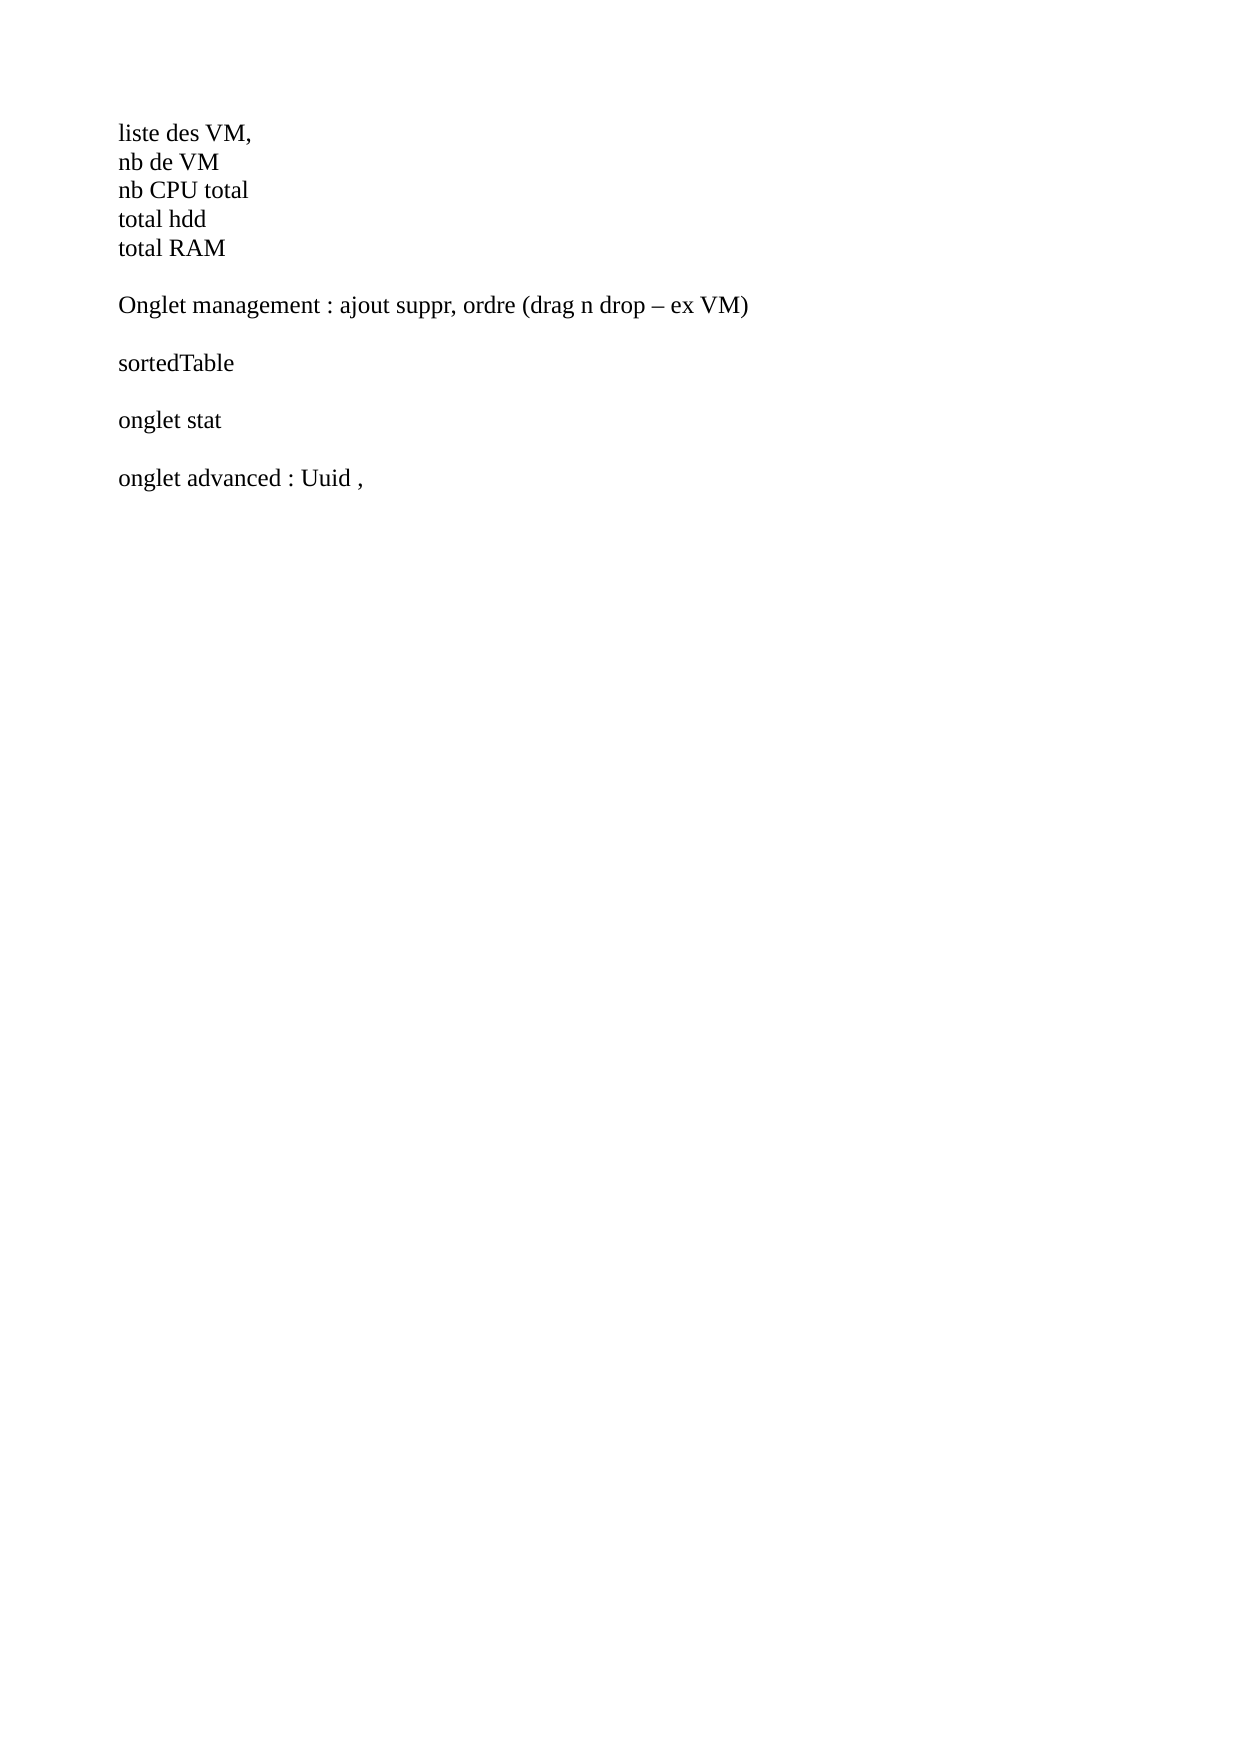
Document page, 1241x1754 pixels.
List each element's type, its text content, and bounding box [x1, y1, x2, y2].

text onglet advanced : Uuid , [118, 463, 1122, 492]
text nb CPU total [118, 176, 1122, 204]
text nb de VM [118, 147, 1122, 176]
text total hdd [118, 204, 1122, 233]
text Onglet management : ajout suppr, ordre (drag n drop – ex VM) [118, 291, 1122, 319]
text total RAM [118, 233, 1122, 262]
text sortedTable [118, 348, 1122, 377]
text onglet stat [118, 406, 1122, 434]
text liste des VM, [118, 118, 1122, 147]
